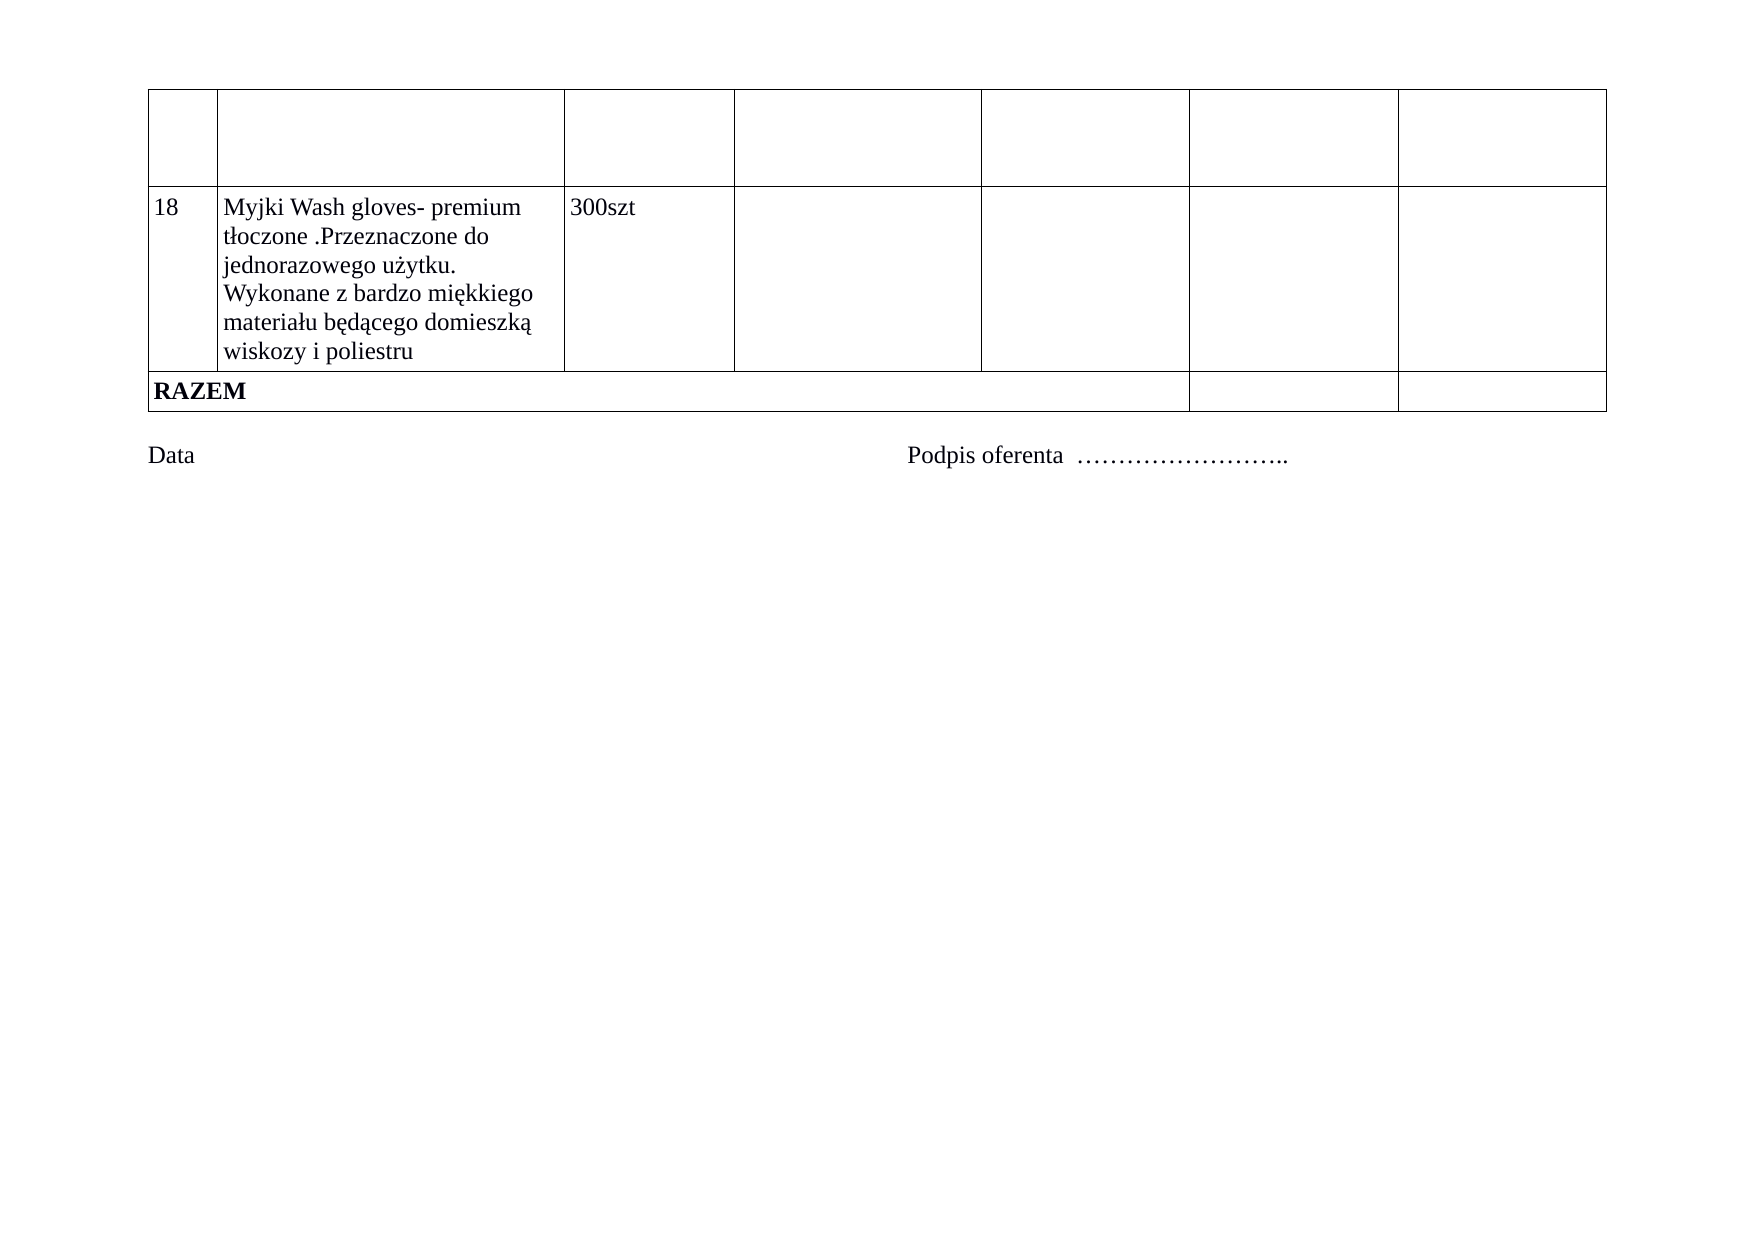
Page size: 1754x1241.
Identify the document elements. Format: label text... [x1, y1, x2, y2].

table_cell [1190, 372, 1398, 411]
table_cell 300szt [565, 187, 734, 371]
table_cell [1399, 372, 1606, 411]
table_cell [1399, 187, 1606, 371]
table_cell [1399, 90, 1606, 186]
table_cell [982, 187, 1189, 371]
table_cell [982, 90, 1189, 186]
table_cell Myjki Wash gloves- premium tłoczone .Przeznaczone do jednorazowego użytku. Wykonane z bardzo miękkiego materiału będącego domieszką wiskozy i poliestru [218, 187, 564, 371]
table_cell 18 [149, 187, 217, 371]
table_cell [735, 90, 981, 186]
table_cell [565, 90, 734, 186]
table_cell [1190, 90, 1398, 186]
table_cell [149, 90, 217, 186]
table_cell [1190, 187, 1398, 371]
table_cell RAZEM [149, 372, 1189, 411]
table_cell [735, 187, 981, 371]
table_cell [218, 90, 564, 186]
text Data Podpis oferenta …………………….. [148, 440, 1606, 468]
